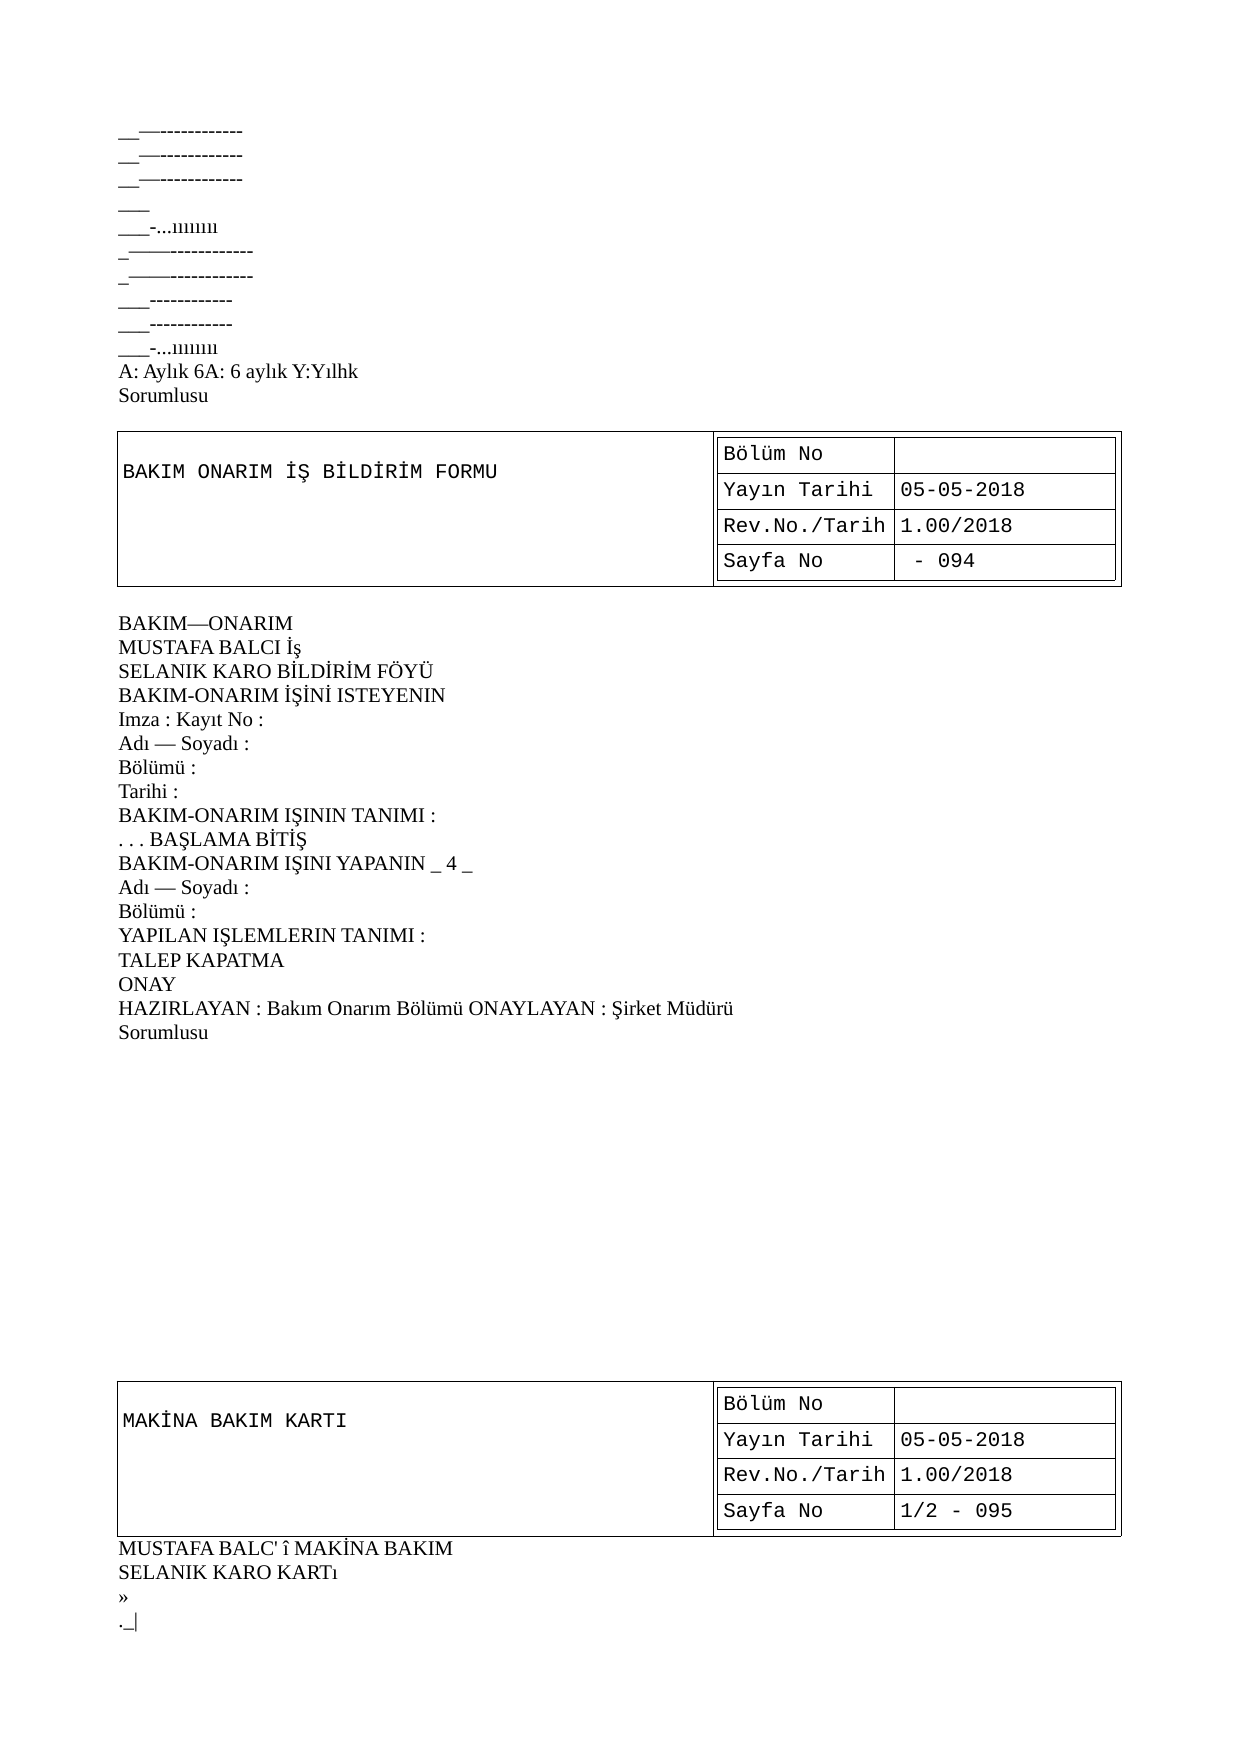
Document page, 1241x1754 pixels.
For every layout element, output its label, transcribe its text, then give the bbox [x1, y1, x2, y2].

text BAKIM—ONARIM [118, 611, 1122, 635]
table_header BAKIM ONARIM İŞ BİLDİRİM FORMU [118, 432, 713, 586]
text Adı — Soyadı : [118, 731, 1122, 755]
table_header [714, 1382, 1121, 1536]
text BAKIM-ONARIM İŞİNİ ISTEYENIN [118, 683, 1122, 707]
table_cell Rev.No./Tarih [718, 510, 894, 544]
table_cell Rev.No./Tarih [718, 1459, 894, 1494]
table_header Bölüm No [718, 1388, 894, 1422]
table_cell Yayın Tarihi [718, 1424, 894, 1458]
text SELANIK KARO KARTı [118, 1560, 1122, 1584]
text MUSTAFA BALCI İş [118, 635, 1122, 659]
text A: Aylık 6A: 6 aylık Y:Yılhk [118, 359, 1122, 383]
table_cell - 094 [895, 545, 1115, 580]
text _——------------ [118, 262, 1122, 287]
text MUSTAFA BALC' î MAKİNA BAKIM [118, 1536, 1122, 1560]
text Sorumlusu [118, 383, 1122, 407]
text Tarihi : [118, 779, 1122, 803]
text ._| [118, 1608, 1122, 1632]
text Sorumlusu [118, 1020, 1122, 1044]
table_cell Yayın Tarihi [718, 474, 894, 508]
text » [118, 1584, 1122, 1608]
text HAZIRLAYAN : Bakım Onarım Bölümü ONAYLAYAN : Şirket Müdürü [118, 996, 1122, 1020]
text Bölümü : [118, 899, 1122, 923]
text Adı — Soyadı : [118, 875, 1122, 899]
text BAKIM-ONARIM IŞININ TANIMI : [118, 803, 1122, 827]
text Bölümü : [118, 755, 1122, 779]
text _——------------ [118, 238, 1122, 262]
text BAKIM-ONARIM IŞINI YAPANIN _ 4 _ [118, 851, 1122, 875]
text __—------------ [118, 118, 1122, 142]
table_header Bölüm No [718, 438, 894, 473]
text ___------------ [118, 287, 1122, 311]
text ONAY [118, 972, 1122, 996]
table_cell Sayfa No [718, 1495, 894, 1529]
table_cell Sayfa No [718, 545, 894, 580]
text ___-...ıııııııı [118, 335, 1122, 359]
text YAPILAN IŞLEMLERIN TANIMI : [118, 923, 1122, 947]
text TALEP KAPATMA [118, 947, 1122, 972]
table_cell 05-05-2018 [895, 474, 1115, 508]
table_header [895, 1388, 1115, 1422]
text ___-...ıııııııı [118, 214, 1122, 238]
table_header [895, 438, 1115, 473]
table_cell 1/2 - 095 [895, 1495, 1115, 1529]
text __—------------ [118, 166, 1122, 190]
text __—------------ [118, 142, 1122, 166]
text SELANIK KARO BİLDİRİM FÖYÜ [118, 659, 1122, 683]
table_cell 1.00/2018 [895, 510, 1115, 544]
table_header MAKİNA BAKIM KARTI [118, 1382, 713, 1536]
text . . . BAŞLAMA BİTİŞ [118, 827, 1122, 851]
text ___------------ [118, 311, 1122, 335]
table_header [714, 432, 1121, 586]
text Imza : Kayıt No : [118, 707, 1122, 731]
text ___ [118, 190, 1122, 214]
table_cell 05-05-2018 [895, 1424, 1115, 1458]
table_cell 1.00/2018 [895, 1459, 1115, 1494]
